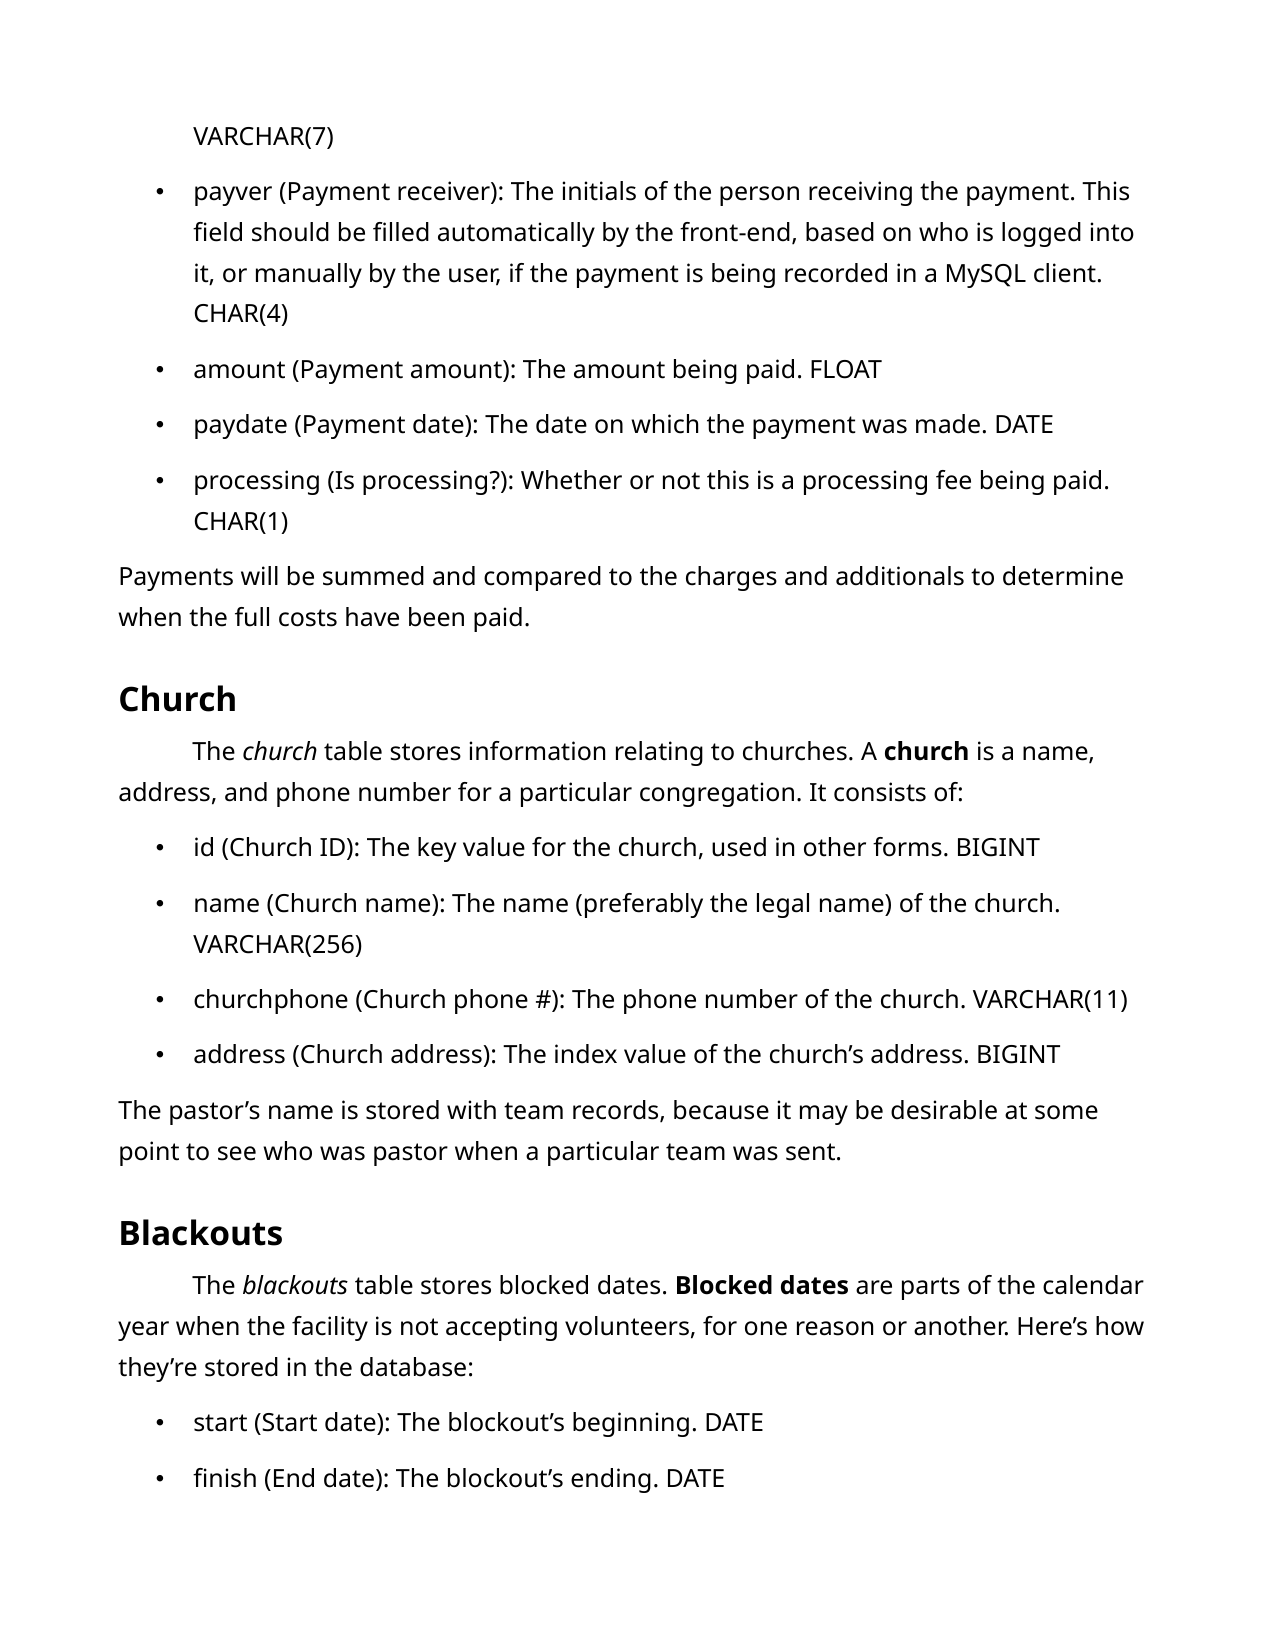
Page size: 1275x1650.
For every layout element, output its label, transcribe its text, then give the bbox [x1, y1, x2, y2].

subtitle processing (Is processing?): Whether or not this is a processing fee being paid. CHAR(1) [156, 462, 1157, 537]
subtitle churchphone (Church phone #): The phone number of the church. VARCHAR(11) [156, 982, 1157, 1016]
subtitle VARCHAR(7) [156, 118, 1157, 152]
subtitle name (Church name): The name (preferably the legal name) of the church. VARCHAR(256) [156, 886, 1157, 960]
subtitle paydate (Payment date): The date on which the payment was made. DATE [156, 407, 1157, 441]
subtitle id (Church ID): The key value for the church, used in other forms. BIGINT [156, 830, 1157, 864]
subtitle The blackouts table stores blocked dates. Blocked dates are parts of the calendar year when the facility is not accepting volunteers, for one reason or another. Here’s how they’re stored in the database: [118, 1268, 1157, 1384]
subtitle payver (Payment receiver): The initials of the person receiving the payment. This field should be filled automatically by the front-end, based on who is logged into it, or manually by the user, if the payment is being recorded in a MySQL client. CHAR(4) [156, 173, 1157, 330]
subtitle amount (Payment amount): The amount being paid. FLOAT [156, 351, 1157, 386]
subtitle The church table stores information relating to churches. A church is a name, address, and phone number for a particular congregation. It consists of: [118, 734, 1157, 809]
subtitle The pastor’s name is stored with team records, because it may be desirable at some point to see who was pastor when a particular team was sent. [118, 1093, 1157, 1167]
subtitle finish (End date): The blockout’s ending. DATE [156, 1460, 1157, 1494]
subtitle Payments will be summed and compared to the charges and additionals to determine when the full costs have been paid. [118, 558, 1157, 633]
subtitle start (Start date): The blockout’s beginning. DATE [156, 1405, 1157, 1439]
subtitle Blackouts [118, 1210, 1157, 1255]
subtitle address (Church address): The index value of the church’s address. BIGINT [156, 1037, 1157, 1071]
subtitle Church [118, 676, 1157, 721]
